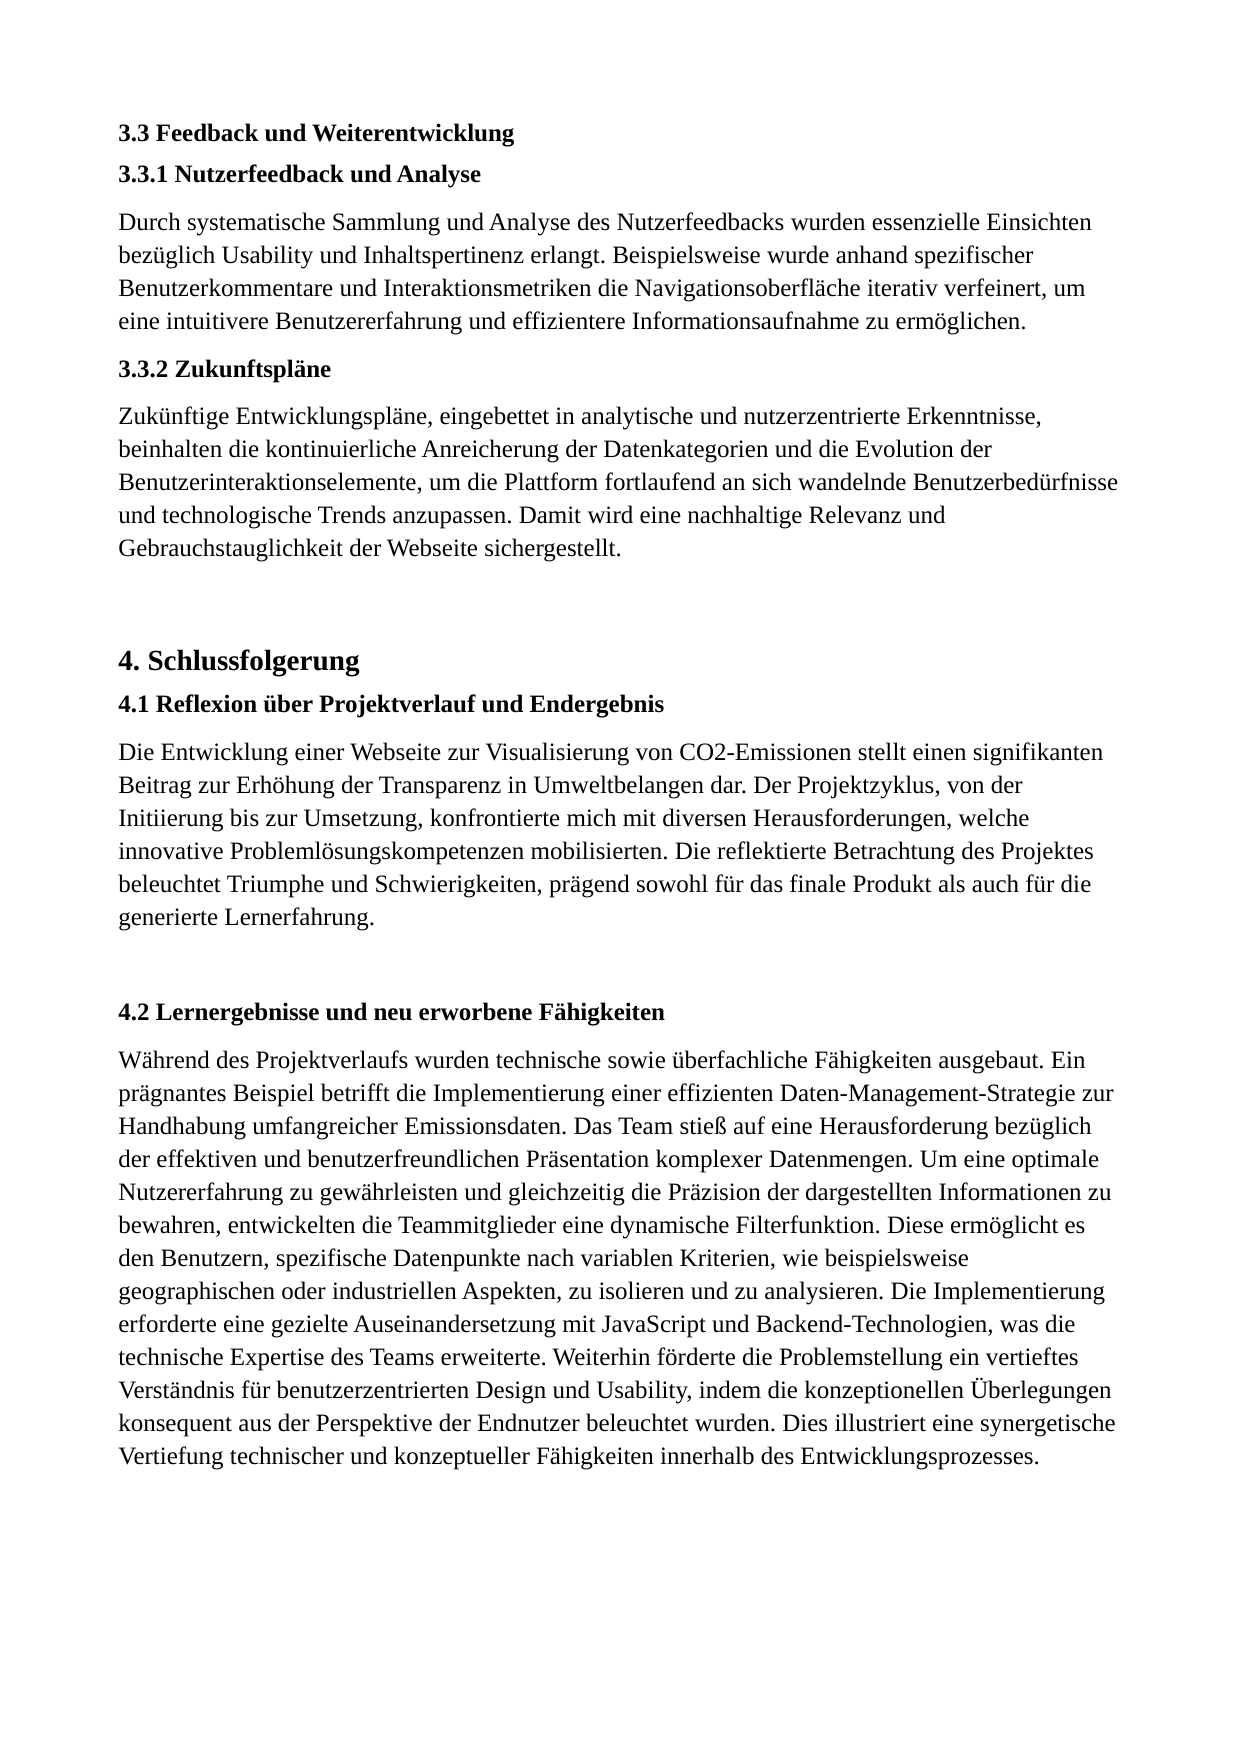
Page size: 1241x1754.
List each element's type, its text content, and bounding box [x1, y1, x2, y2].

subtitle 3.3 Feedback und Weiterentwicklung [118, 118, 1122, 147]
text 3.3.1 Nutzerfeedback und Analyse [118, 159, 1122, 188]
text Durch systematische Sammlung und Analyse des Nutzerfeedbacks wurden essenzielle Einsichten bezüglich Usability und Inhaltspertinenz erlangt. Beispielsweise wurde anhand spezifischer Benutzerkommentare und Interaktionsmetriken die Navigationsoberfläche iterativ verfeinert, um eine intuitivere Benutzererfahrung und effizientere Informationsaufnahme zu ermöglichen. [118, 207, 1122, 335]
text Zukünftige Entwicklungspläne, eingebettet in analytische und nutzerzentrierte Erkenntnisse, beinhalten die kontinuierliche Anreicherung der Datenkategorien und die Evolution der Benutzerinteraktionselemente, um die Plattform fortlaufend an sich wandelnde Benutzerbedürfnisse und technologische Trends anzupassen. Damit wird eine nachhaltige Relevanz und Gebrauchstauglichkeit der Webseite sichergestellt. [118, 401, 1122, 562]
text Während des Projektverlaufs wurden technische sowie überfachliche Fähigkeiten ausgebaut. Ein prägnantes Beispiel betrifft die Implementierung einer effizienten Daten-Management-Strategie zur Handhabung umfangreicher Emissionsdaten. Das Team stieß auf eine Herausforderung bezüglich der effektiven und benutzerfreundlichen Präsentation komplexer Datenmengen. Um eine optimale Nutzererfahrung zu gewährleisten und gleichzeitig die Präzision der dargestellten Informationen zu bewahren, entwickelten die Teammitglieder eine dynamische Filterfunktion. Diese ermöglicht es den Benutzern, spezifische Datenpunkte nach variablen Kriterien, wie beispielsweise geographischen oder industriellen Aspekten, zu isolieren und zu analysieren. Die Implementierung erforderte eine gezielte Auseinandersetzung mit JavaScript und Backend-Technologien, was die technische Expertise des Teams erweiterte. Weiterhin förderte die Problemstellung ein vertieftes Verständnis für benutzerzentrierten Design und Usability, indem die konzeptionellen Überlegungen konsequent aus der Perspektive der Endnutzer beleuchtet wurden. Dies illustriert eine synergetische Vertiefung technischer und konzeptueller Fähigkeiten innerhalb des Entwicklungsprozesses. [118, 1045, 1122, 1470]
text 4.2 Lernergebnisse und neu erworbene Fähigkeiten [118, 997, 1122, 1026]
text Die Entwicklung einer Webseite zur Visualisierung von CO2-Emissionen stellt einen signifikanten Beitrag zur Erhöhung der Transparenz in Umweltbelangen dar. Der Projektzyklus, von der Initiierung bis zur Umsetzung, konfrontierte mich mit diversen Herausforderungen, welche innovative Problemlösungskompetenzen mobilisierten. Die reflektierte Betrachtung des Projektes beleuchtet Triumphe und Schwierigkeiten, prägend sowohl für das finale Produkt als auch für die generierte Lernerfahrung. [118, 737, 1122, 931]
text 4.1 Reflexion über Projektverlauf und Endergebnis [118, 689, 1122, 718]
subtitle 4. Schlussfolgerung [118, 643, 1122, 677]
text 3.3.2 Zukunftspläne [118, 354, 1122, 382]
